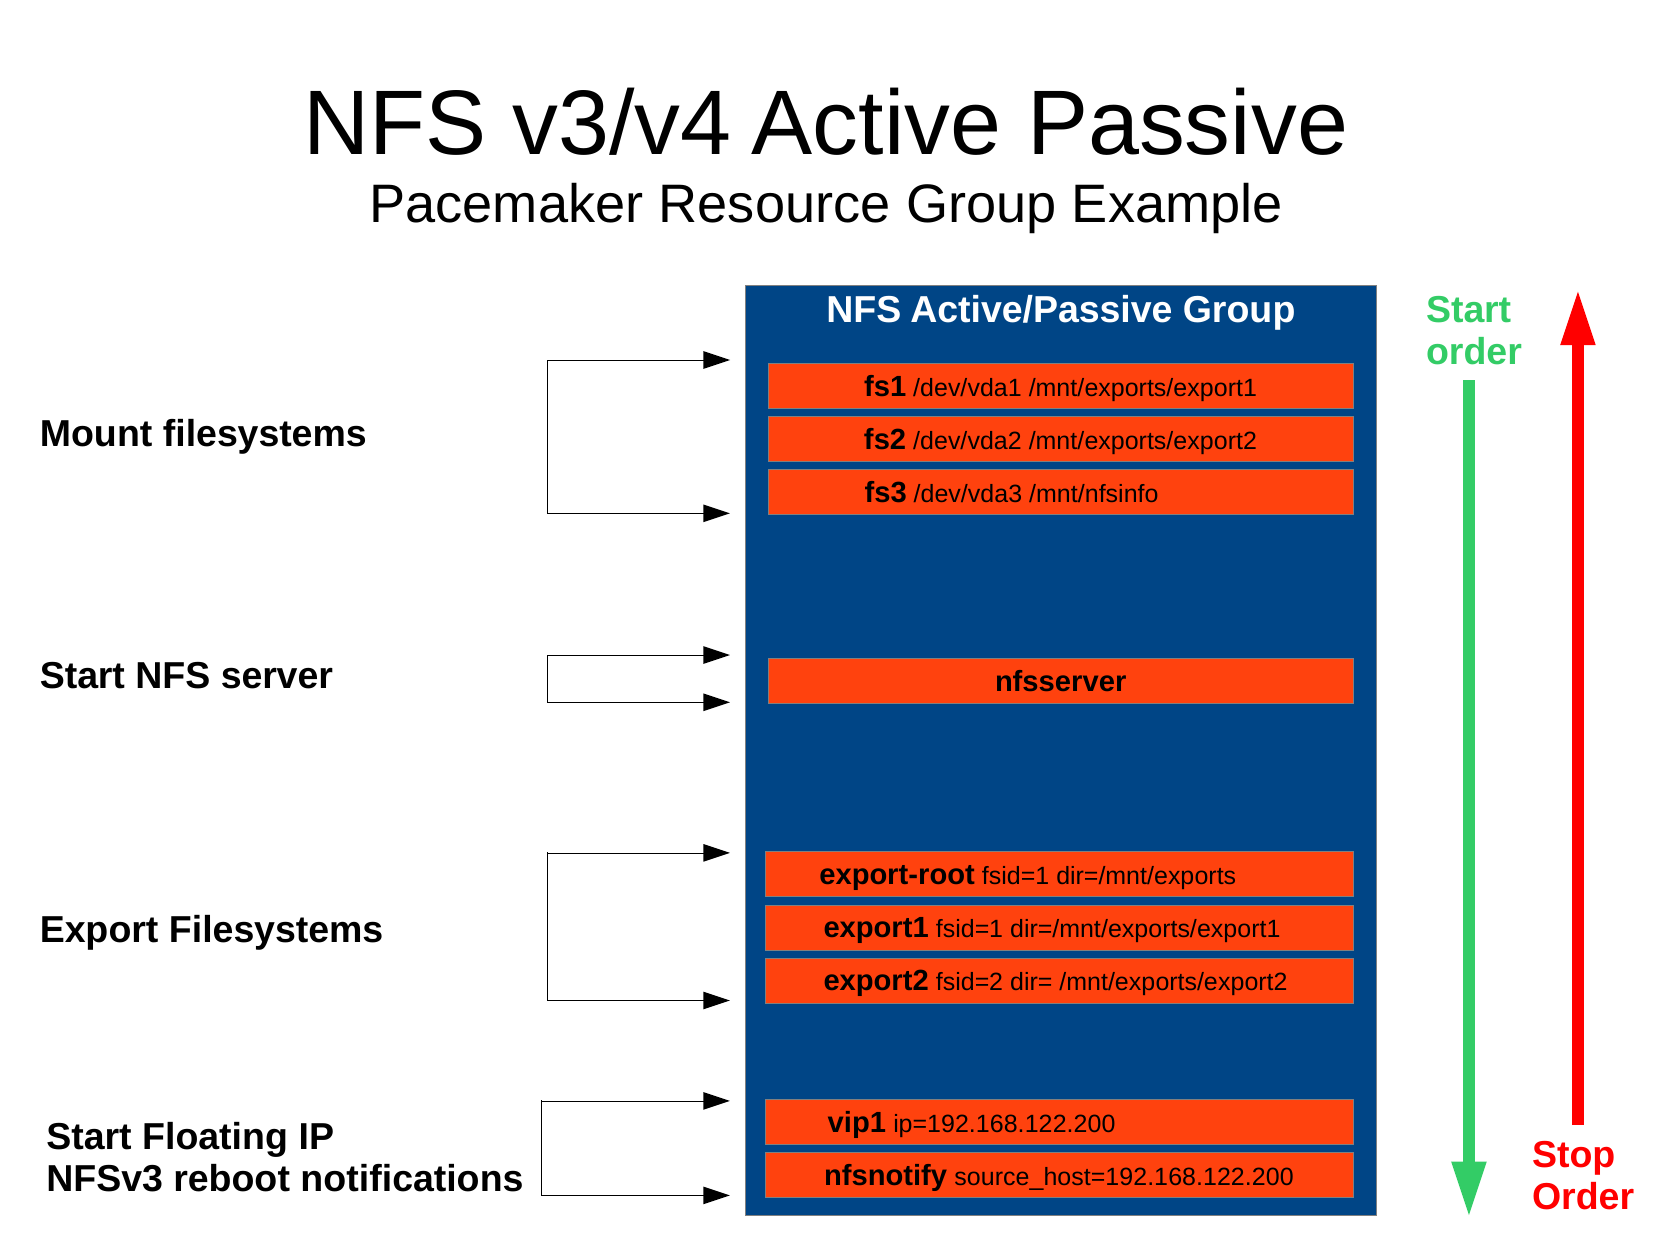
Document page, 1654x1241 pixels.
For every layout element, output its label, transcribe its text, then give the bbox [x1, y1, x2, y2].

text_box Start Floating IP NFSv3 reboot notifications [31, 1107, 555, 1207]
text_box Start NFS server [25, 647, 548, 704]
text_box nfsserver [768, 658, 1354, 704]
text_box nfsnotify source_host=192.168.122.200 [765, 1152, 1354, 1198]
text_box vip1 ip=192.168.122.200 [765, 1099, 1354, 1145]
text_box Export Filesystems [25, 901, 548, 958]
title NFS v3/v4 Active Passive Pacemaker Resource Group Example [82, 49, 1571, 257]
text_box export-root fsid=1 dir=/mnt/exports [765, 851, 1354, 897]
text_box Mount filesystems [25, 405, 548, 462]
text_box Stop Order [1517, 1125, 1654, 1225]
text_box NFS Active/Passive Group [745, 285, 1377, 1216]
text_box export2 fsid=2 dir= /mnt/exports/export2 [765, 958, 1354, 1004]
text_box Start order [1411, 281, 1542, 381]
text_box fs2 /dev/vda2 /mnt/exports/export2 [768, 416, 1354, 462]
text_box fs1 /dev/vda1 /mnt/exports/export1 [768, 363, 1354, 409]
text_box export1 fsid=1 dir=/mnt/exports/export1 [765, 905, 1354, 951]
text_box fs3 /dev/vda3 /mnt/nfsinfo [768, 469, 1354, 515]
